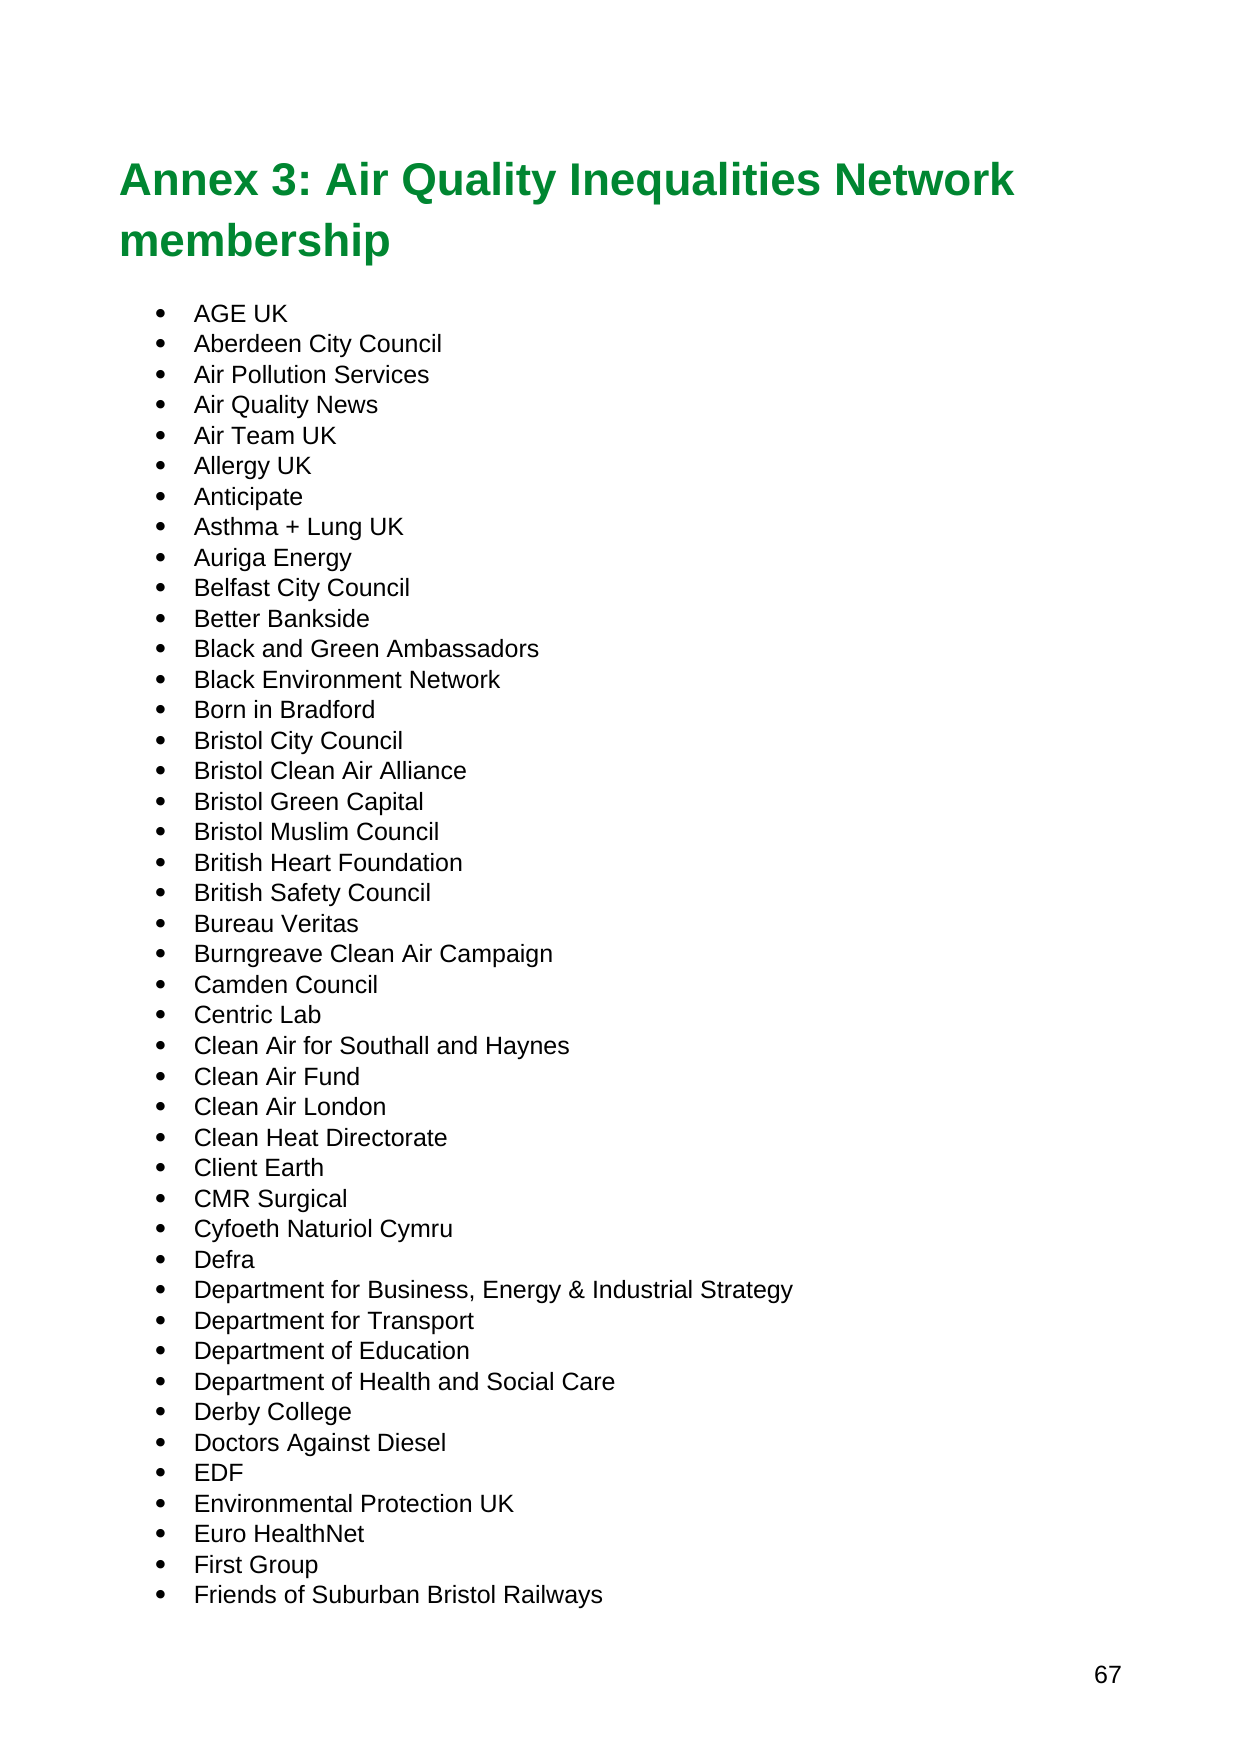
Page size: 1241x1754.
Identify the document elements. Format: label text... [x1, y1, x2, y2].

list Euro HealthNet [156, 1519, 1122, 1548]
list Air Team UK [156, 421, 1122, 449]
list Bristol Green Capital [156, 787, 1122, 816]
list Burngreave Clean Air Campaign [156, 939, 1122, 968]
list Environmental Protection UK [156, 1489, 1122, 1518]
list Allergy UK [156, 451, 1122, 480]
list Department of Health and Social Care [156, 1367, 1122, 1396]
list AGE UK [156, 298, 1122, 327]
list Bristol Clean Air Alliance [156, 756, 1122, 785]
list Black and Green Ambassadors [156, 634, 1122, 663]
list Department for Business, Energy & Industrial Strategy [156, 1275, 1122, 1304]
list Clean Heat Directorate [156, 1123, 1122, 1151]
list British Safety Council [156, 878, 1122, 907]
list Belfast City Council [156, 573, 1122, 602]
list Bristol Muslim Council [156, 817, 1122, 846]
list Bristol City Council [156, 726, 1122, 755]
list Aberdeen City Council [156, 329, 1122, 358]
list Asthma + Lung UK [156, 512, 1122, 541]
list Doctors Against Diesel [156, 1428, 1122, 1457]
list CMR Surgical [156, 1184, 1122, 1212]
list Defra [156, 1245, 1122, 1273]
list Anticipate [156, 482, 1122, 511]
list Born in Bradford [156, 695, 1122, 724]
list British Heart Foundation [156, 848, 1122, 877]
list Air Pollution Services [156, 359, 1122, 388]
list EDF [156, 1458, 1122, 1487]
list Department of Education [156, 1336, 1122, 1365]
list Friends of Suburban Bristol Railways [156, 1580, 1122, 1609]
list First Group [156, 1550, 1122, 1579]
list Client Earth [156, 1153, 1122, 1182]
list Cyfoeth Naturiol Cymru [156, 1214, 1122, 1243]
list Bureau Veritas [156, 909, 1122, 938]
subtitle Annex 3: Air Quality Inequalities Network membership [118, 152, 1122, 266]
list Auriga Energy [156, 543, 1122, 572]
list Centric Lab [156, 1001, 1122, 1029]
list Clean Air London [156, 1092, 1122, 1121]
list Clean Air Fund [156, 1062, 1122, 1090]
list Better Bankside [156, 604, 1122, 633]
list Derby College [156, 1397, 1122, 1426]
list Camden Council [156, 970, 1122, 999]
list Air Quality News [156, 390, 1122, 419]
list Black Environment Network [156, 665, 1122, 694]
list Clean Air for Southall and Haynes [156, 1031, 1122, 1060]
list Department for Transport [156, 1306, 1122, 1334]
